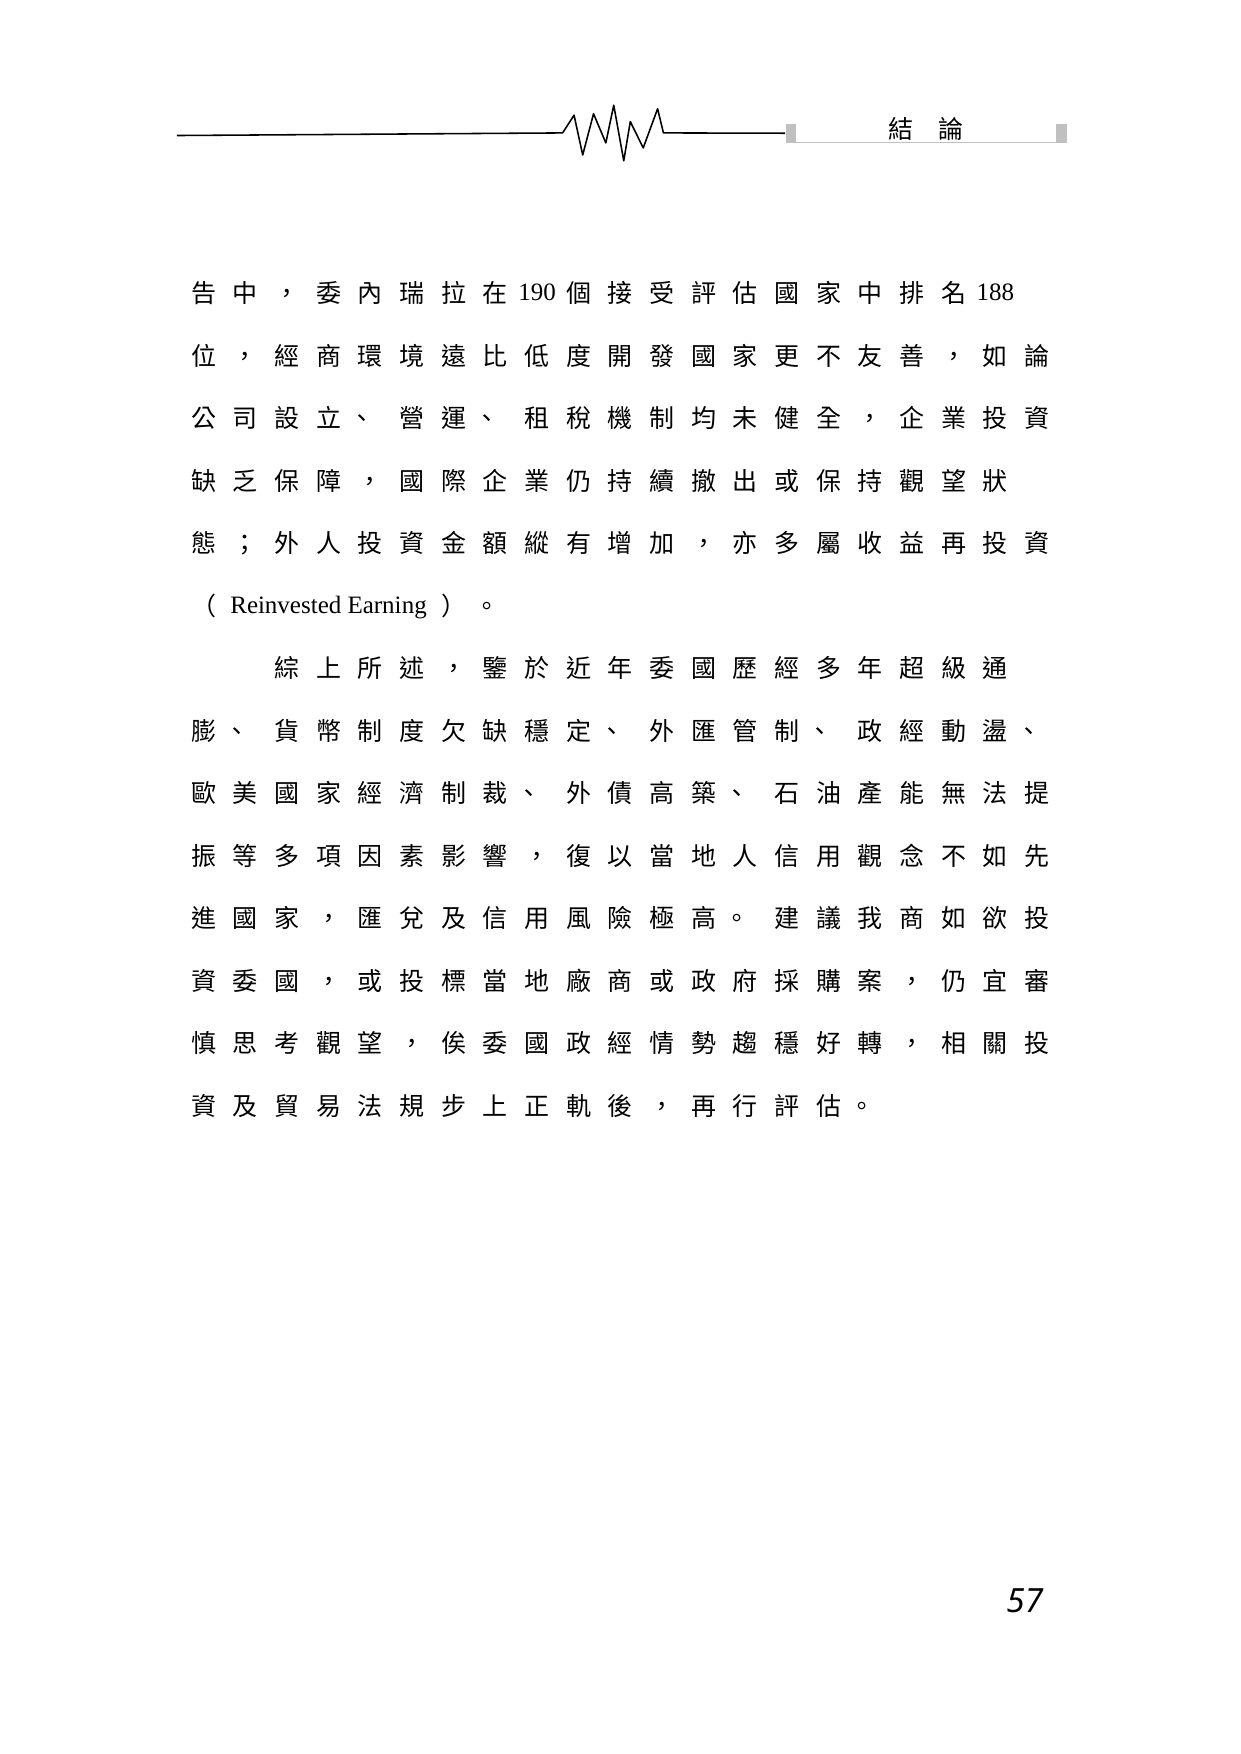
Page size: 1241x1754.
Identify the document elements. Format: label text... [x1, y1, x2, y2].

text 告中，委內瑞拉在190個接受評估國家中排名188位，經商環境遠比低度開發國家更不友善，如論公司設立、營運、租稅機制均未健全，企業投資缺乏保障，國際企業仍持續撤出或保持觀望狀態；外人投資金額縱有增加，亦多屬收益再投資（Reinvested Earning）。 [183, 250, 1058, 625]
text 綜上所述，鑒於近年委國歷經多年超級通膨、貨幣制度欠缺穩定、外匯管制、政經動盪、歐美國家經濟制裁、外債高築、石油產能無法提振等多項因素影響，復以當地人信用觀念不如先進國家，匯兌及信用風險極高。建議我商如欲投資委國，或投標當地廠商或政府採購案，仍宜審慎思考觀望，俟委國政經情勢趨穩好轉，相關投資及貿易法規步上正軌後，再行評估。 [183, 625, 1058, 1125]
